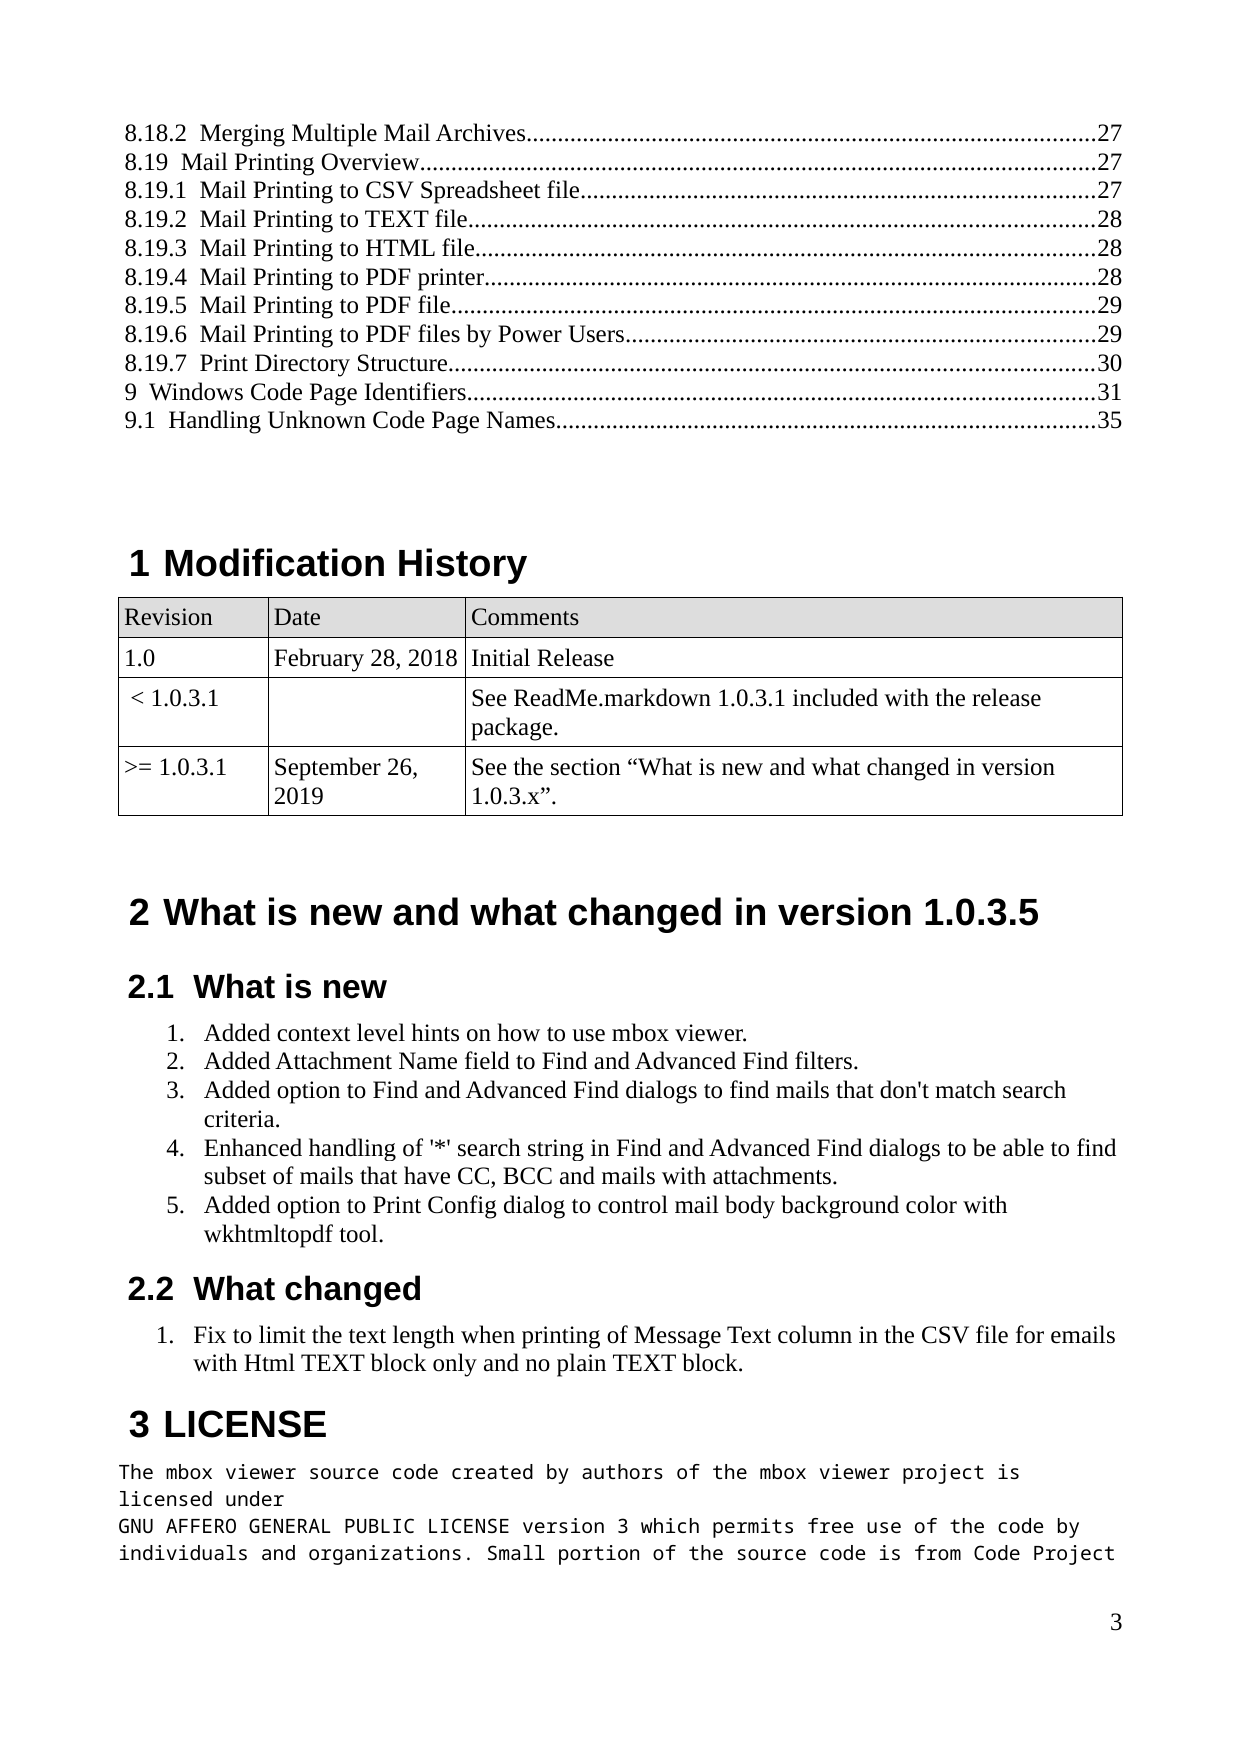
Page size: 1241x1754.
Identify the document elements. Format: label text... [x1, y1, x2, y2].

list Added Attachment Name field to Find and Advanced Find filters. [166, 1046, 1122, 1075]
list Added option to Find and Advanced Find dialogs to find mails that don't match search criteria. [166, 1075, 1122, 1133]
text 8.19.4 Mail Printing to PDF printer 28 [118, 262, 1122, 291]
table_cell Initial Release [466, 638, 1122, 677]
table_header Date [269, 598, 465, 637]
subtitle LICENSE [118, 1402, 1122, 1446]
table_cell See ReadMe.markdown 1.0.3.1 included with the release package. [466, 678, 1122, 746]
text 8.19.3 Mail Printing to HTML file 28 [118, 233, 1122, 262]
subtitle What changed [118, 1268, 1122, 1307]
table_cell September 26, 2019 [269, 747, 465, 815]
text 9.1 Handling Unknown Code Page Names 35 [118, 406, 1122, 434]
table_header Revision [119, 598, 268, 637]
text GNU AFFERO GENERAL PUBLIC LICENSE version 3 which permits free use of the code by individuals and organizations. Small portion of the source code is from Code Project [118, 1512, 1122, 1566]
table_header Comments [466, 598, 1122, 637]
text 8.19.6 Mail Printing to PDF files by Power Users 29 [118, 319, 1122, 348]
list Fix to limit the text length when printing of Message Text column in the CSV file for emails with Html TEXT block only and no plain TEXT block. [156, 1320, 1122, 1377]
text 8.18.2 Merging Multiple Mail Archives 27 [118, 118, 1122, 147]
text 8.19.7 Print Directory Structure 30 [118, 348, 1122, 377]
table_cell >= 1.0.3.1 [119, 747, 268, 815]
subtitle What is new and what changed in version 1.0.3.5 [118, 889, 1122, 933]
text 8.19 Mail Printing Overview 27 [118, 147, 1122, 176]
text 8.19.1 Mail Printing to CSV Spreadsheet file 27 [118, 176, 1122, 204]
subtitle Modification History [118, 541, 1122, 584]
text 8.19.2 Mail Printing to TEXT file 28 [118, 204, 1122, 233]
table_cell February 28, 2018 [269, 638, 465, 677]
list Added option to Print Config dialog to control mail body background color with wkhtmltopdf tool. [166, 1190, 1122, 1248]
table_cell [269, 678, 465, 746]
text The mbox viewer source code created by authors of the mbox viewer project is licensed under [118, 1458, 1122, 1512]
table_cell 1.0 [119, 638, 268, 677]
table_cell See the section “What is new and what changed in version 1.0.3.x”. [466, 747, 1122, 815]
text 8.19.5 Mail Printing to PDF file 29 [118, 291, 1122, 319]
text 9 Windows Code Page Identifiers 31 [118, 377, 1122, 406]
list Added context level hints on how to use mbox viewer. [166, 1018, 1122, 1046]
subtitle What is new [118, 967, 1122, 1005]
table_cell < 1.0.3.1 [119, 678, 268, 746]
list Enhanced handling of '*' search string in Find and Advanced Find dialogs to be able to find subset of mails that have CC, BCC and mails with attachments. [166, 1133, 1122, 1190]
